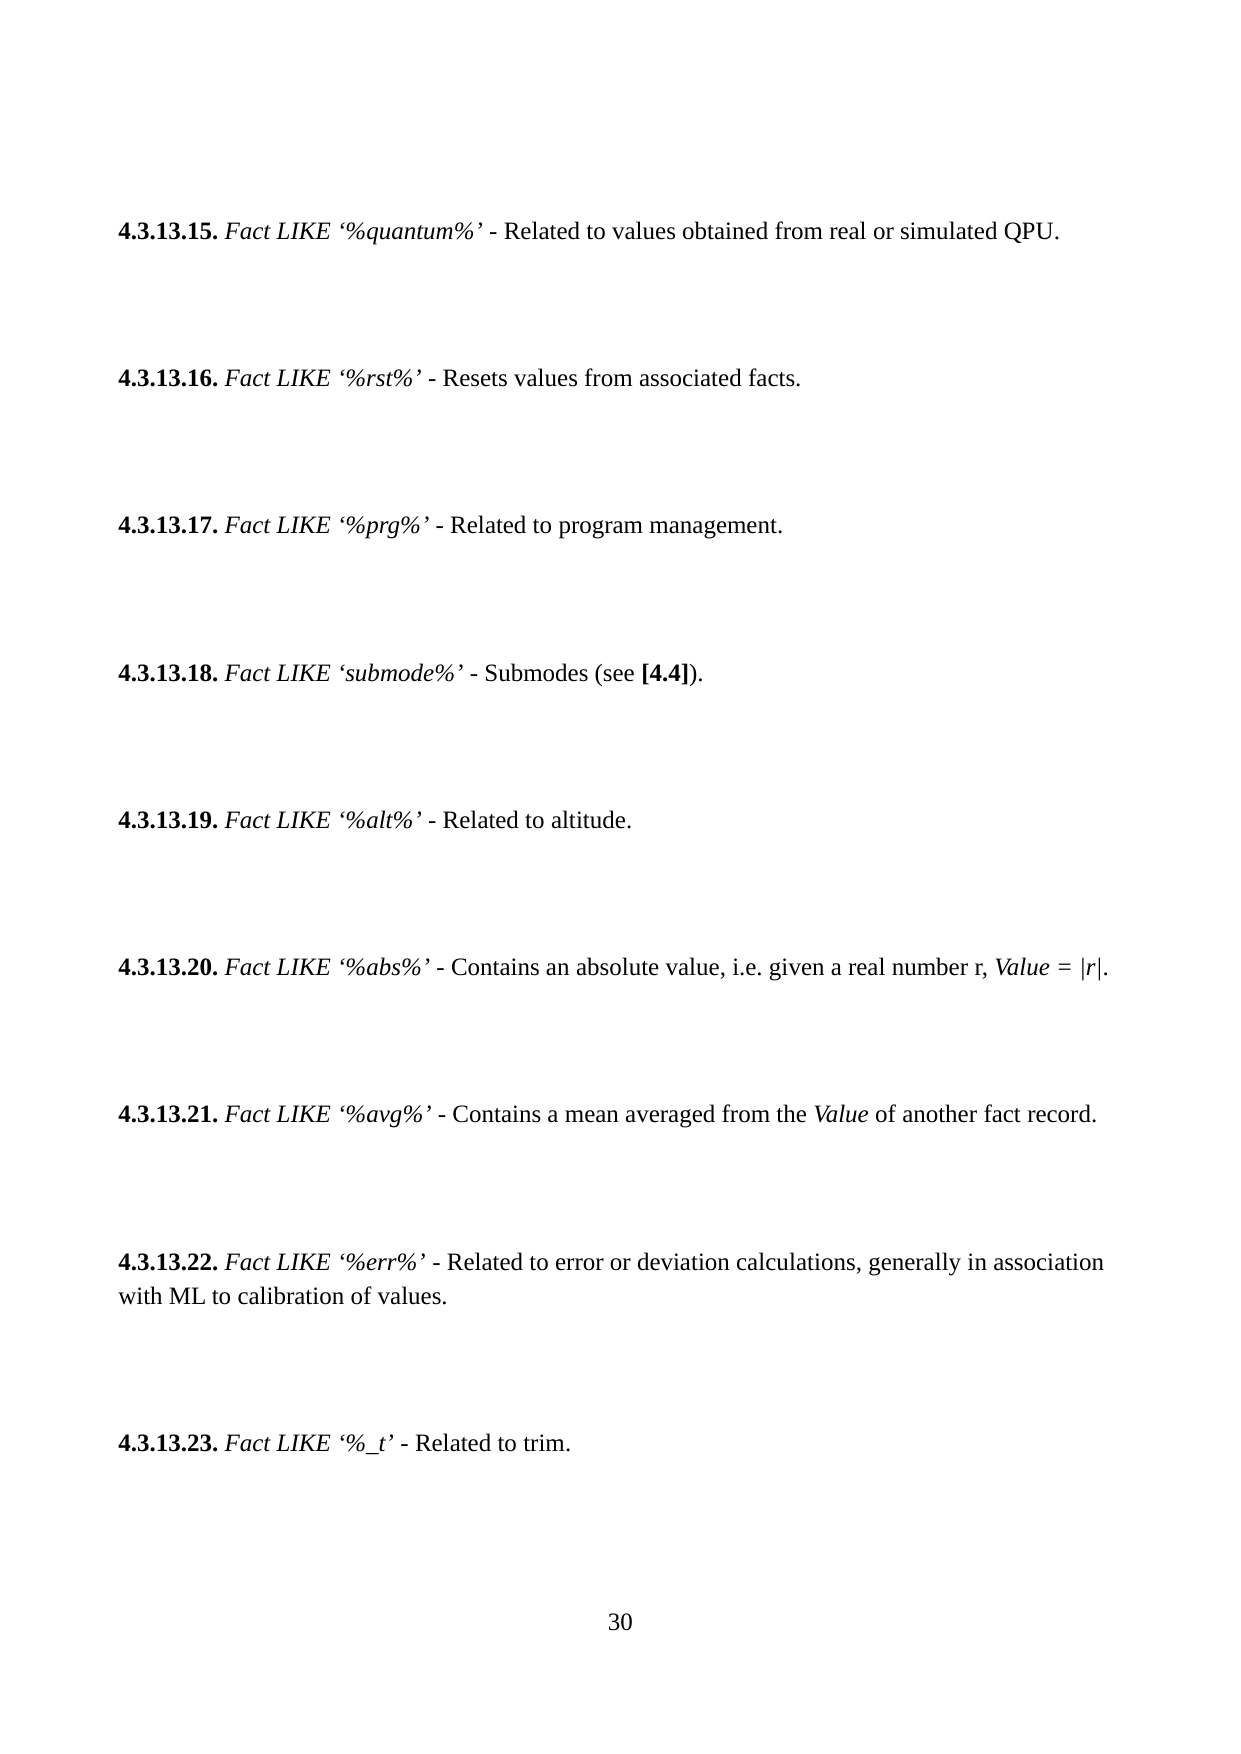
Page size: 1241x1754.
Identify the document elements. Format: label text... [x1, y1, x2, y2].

text 4.3.13.18. Fact LIKE ‘submode%’ - Submodes (see [4.4]). [118, 658, 1122, 687]
text 4.3.13.19. Fact LIKE ‘%alt%’ - Related to altitude. [118, 805, 1122, 834]
text 4.3.13.21. Fact LIKE ‘%avg%’ - Contains a mean averaged from the Value of another fact record. [118, 1099, 1122, 1128]
text 4.3.13.15. Fact LIKE ‘%quantum%’ - Related to values obtained from real or simulated QPU. [118, 216, 1122, 245]
text 4.3.13.23. Fact LIKE ‘%_t’ - Related to trim. [118, 1428, 1122, 1457]
text 4.3.13.17. Fact LIKE ‘%prg%’ - Related to program management. [118, 511, 1122, 539]
text 4.3.13.16. Fact LIKE ‘%rst%’ - Resets values from associated facts. [118, 363, 1122, 392]
text 4.3.13.22. Fact LIKE ‘%err%’ - Related to error or deviation calculations, generally in association with ML to calibration of values. [118, 1247, 1122, 1310]
text 4.3.13.20. Fact LIKE ‘%abs%’ - Contains an absolute value, i.e. given a real number r, Value = |r|. [118, 952, 1122, 981]
